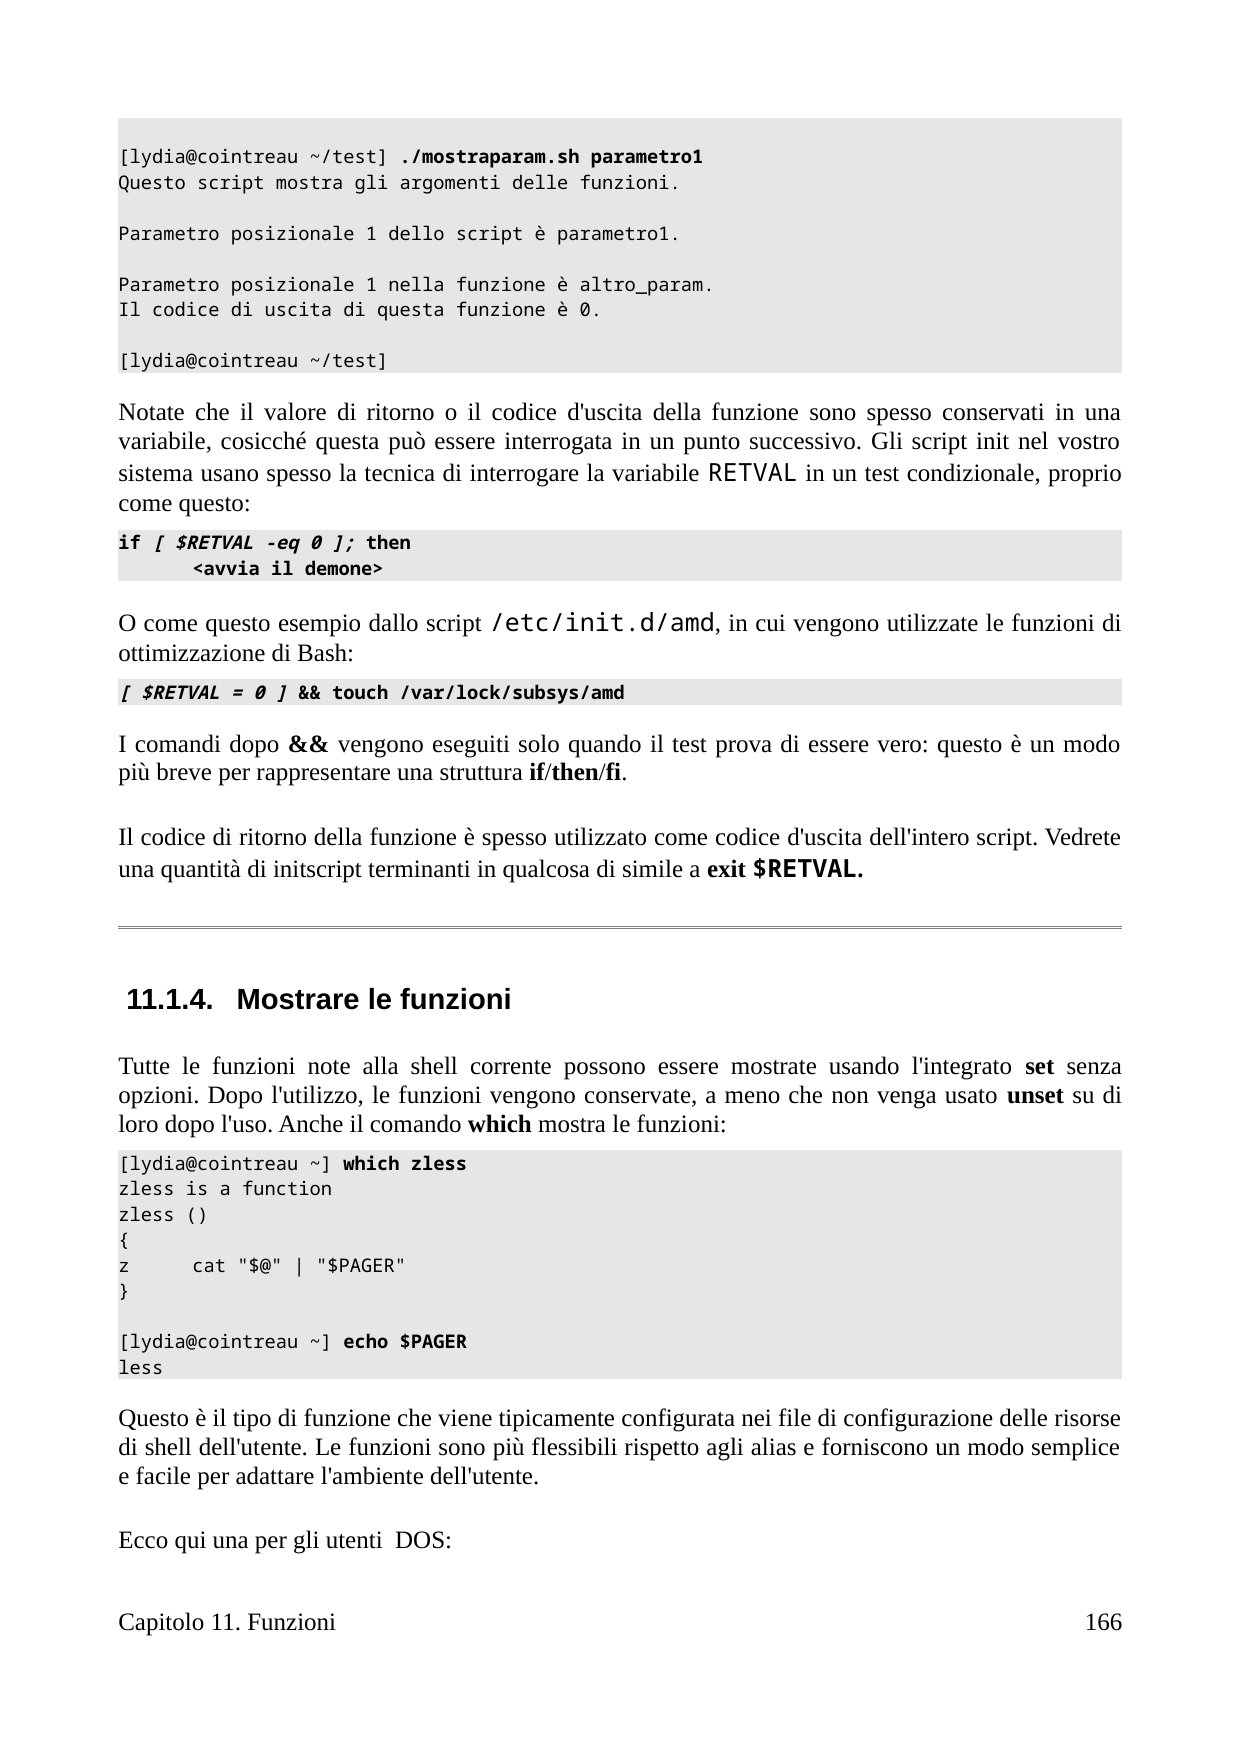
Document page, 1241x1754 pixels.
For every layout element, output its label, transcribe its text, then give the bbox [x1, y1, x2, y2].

text Questo è il tipo di funzione che viene tipicamente configurata nei file di configurazione delle risorse di shell dell'utente. Le funzioni sono più flessibili rispetto agli alias e forniscono un modo semplice e facile per adattare l'ambiente dell'utente. [118, 1403, 1122, 1489]
text O come questo esempio dallo script /etc/init.d/amd, in cui vengono utilizzate le funzioni di ottimizzazione di Bash: [118, 604, 1122, 667]
text z cat "$@" | "$PAGER" [118, 1252, 1122, 1277]
text [ $RETVAL = 0 ] && touch /var/lock/subsys/amd [118, 679, 1122, 705]
text zless () [118, 1201, 1122, 1226]
text Notate che il valore di ritorno o il codice d'uscita della funzione sono spesso conservati in una variabile, cosicché questa può essere interrogata in un punto successivo. Gli script init nel vostro sistema usano spesso la tecnica di interrogare la variabile RETVAL in un test condizionale, proprio come questo: [118, 397, 1122, 517]
text Parametro posizionale 1 nella funzione è altro_param. [118, 271, 1122, 297]
text if [ $RETVAL -eq 0 ]; then [118, 530, 1122, 555]
text less [118, 1354, 1122, 1379]
text } [118, 1277, 1122, 1303]
text [lydia@cointreau ~/test] ./mostraparam.sh parametro1 [118, 144, 1122, 169]
text Questo script mostra gli argomenti delle funzioni. [118, 169, 1122, 195]
text Il codice di uscita di questa funzione è 0. [118, 297, 1122, 322]
text <avvia il demone> [118, 555, 1122, 581]
text zless is a function [118, 1175, 1122, 1201]
text Il codice di ritorno della funzione è spesso utilizzato come codice d'uscita dell'intero script. Vedrete una quantità di initscript terminanti in qualcosa di simile a exit $RETVAL. [118, 822, 1122, 885]
text { [118, 1226, 1122, 1252]
text [lydia@cointreau ~/test] [118, 348, 1122, 373]
text [lydia@cointreau ~] which zless [118, 1150, 1122, 1175]
text Parametro posizionale 1 dello script è parametro1. [118, 220, 1122, 246]
subtitle Mostrare le funzioni [118, 982, 1122, 1015]
text I comandi dopo && vengono eseguiti solo quando il test prova di essere vero: questo è un modo più breve per rappresentare una struttura if/then/fi. [118, 729, 1122, 786]
text [lydia@cointreau ~] echo $PAGER [118, 1328, 1122, 1354]
text Tutte le funzioni note alla shell corrente possono essere mostrate usando l'integrato set senza opzioni. Dopo l'utilizzo, le funzioni vengono conservate, a meno che non venga usato unset su di loro dopo l'uso. Anche il comando which mostra le funzioni: [118, 1051, 1122, 1137]
text Ecco qui una per gli utenti DOS: [118, 1526, 1122, 1554]
